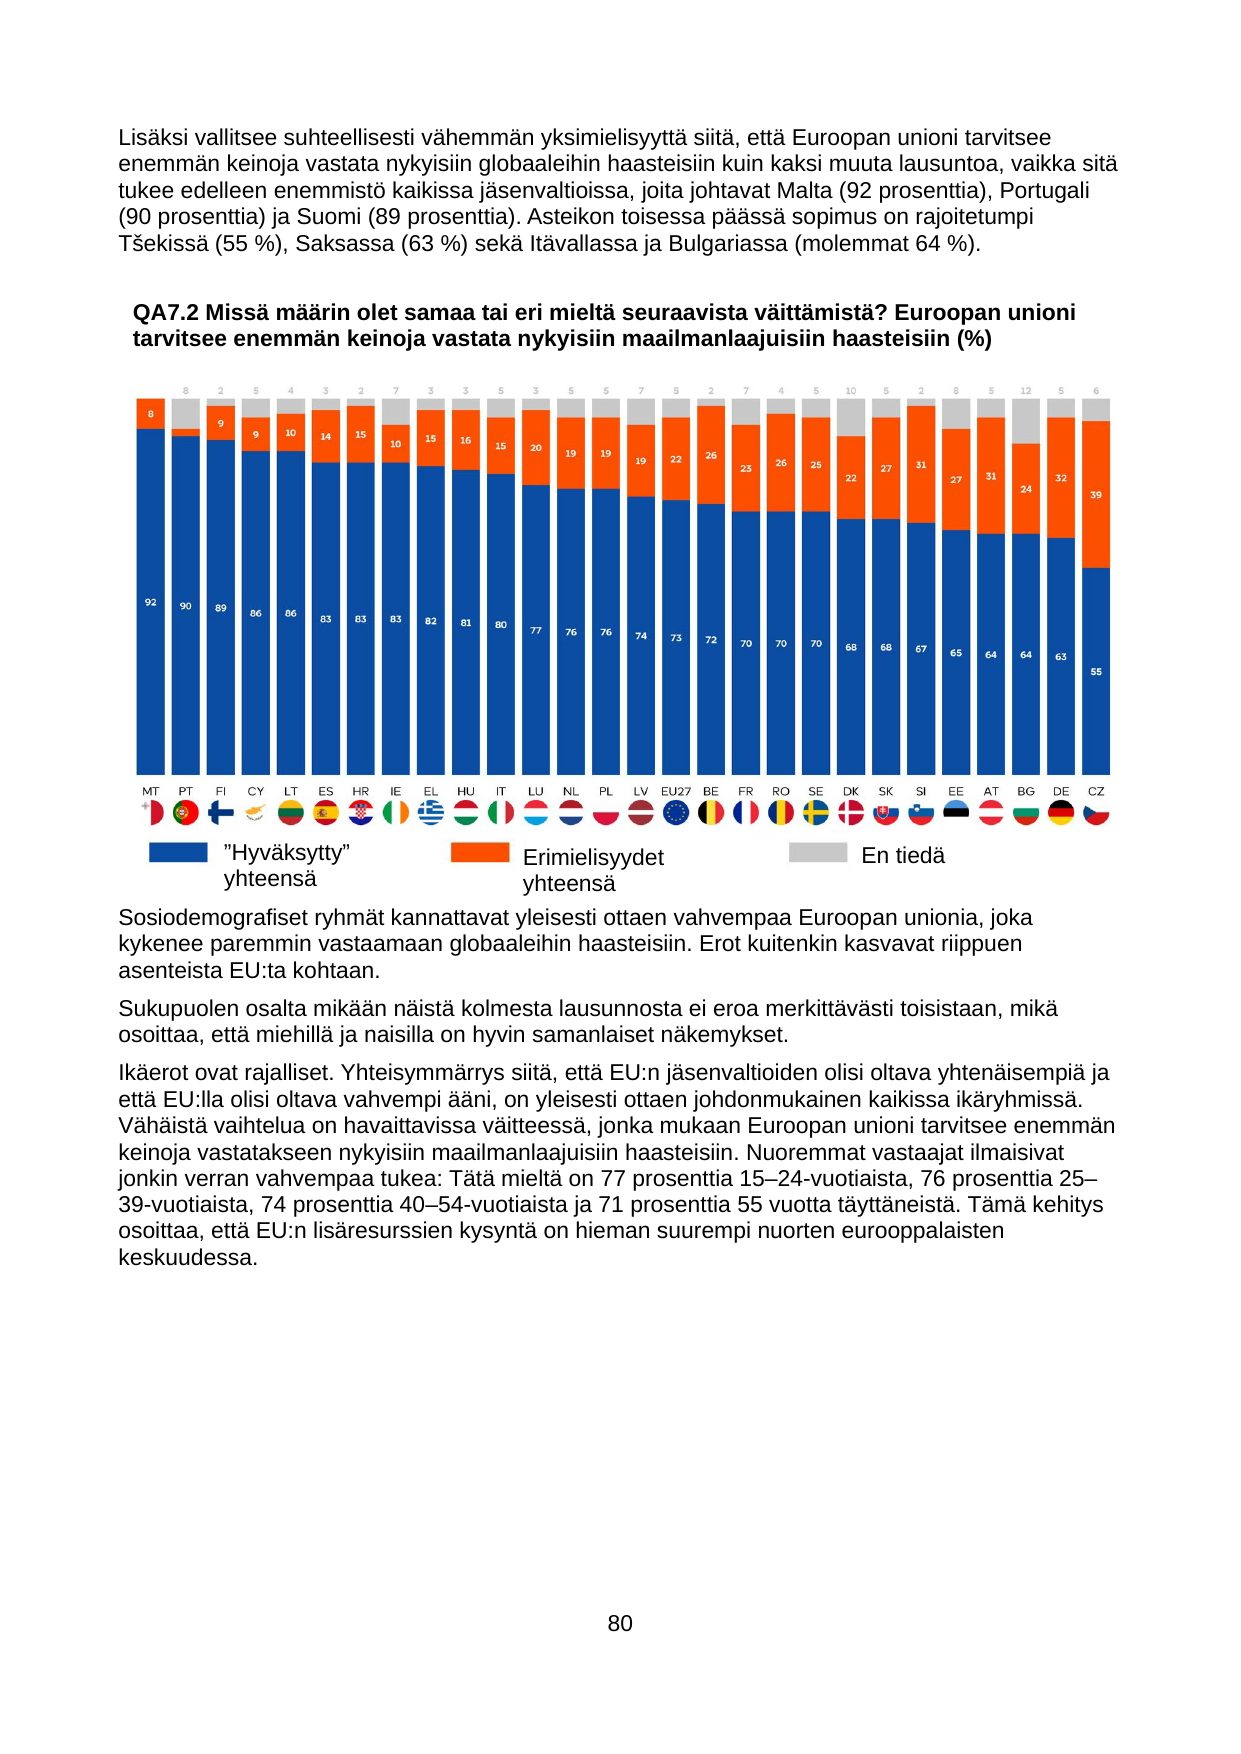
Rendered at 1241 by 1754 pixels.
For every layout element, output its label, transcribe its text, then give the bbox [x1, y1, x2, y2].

text Lisäksi vallitsee suhteellisesti vähemmän yksimielisyyttä siitä, että Euroopan unioni tarvitsee enemmän keinoja vastata nykyisiin globaaleihin haasteisiin kuin kaksi muuta lausuntoa, vaikka sitä tukee edelleen enemmistö kaikissa jäsenvaltioissa, joita johtavat Malta (92 prosenttia), Portugali (90 prosenttia) ja Suomi (89 prosenttia). Asteikon toisessa päässä sopimus on rajoitetumpi Tšekissä (55 %), Saksassa (63 %) sekä Itävallassa ja Bulgariassa (molemmat 64 %). [118, 124, 1122, 256]
picture [147, 838, 851, 868]
picture [129, 381, 1116, 828]
text Sukupuolen osalta mikään näistä kolmesta lausunnosta ei eroa merkittävästi toisistaan, mikä osoittaa, että miehillä ja naisilla on hyvin samanlaiset näkemykset. [118, 995, 1122, 1047]
picture [615, 854, 625, 868]
text Ikäerot ovat rajalliset. Yhteisymmärrys siitä, että EU:n jäsenvaltioiden olisi oltava yhtenäisempiä ja että EU:lla olisi oltava vahvempi ääni, on yleisesti ottaen johdonmukainen kaikissa ikäryhmissä. Vähäistä vaihtelua on havaittavissa väitteessä, jonka mukaan Euroopan unioni tarvitsee enemmän keinoja vastatakseen nykyisiin maailmanlaajuisiin haasteisiin. Nuoremmat vastaajat ilmaisivat jonkin verran vahvempaa tukea: Tätä mieltä on 77 prosenttia 15–24-vuotiaista, 76 prosenttia 25–39-vuotiaista, 74 prosenttia 40–54-vuotiaista ja 71 prosenttia 55 vuotta täyttäneistä. Tämä kehitys osoittaa, että EU:n lisäresurssien kysyntä on hieman suurempi nuorten eurooppalaisten keskuudessa. [118, 1059, 1122, 1270]
text Sosiodemografiset ryhmät kannattavat yleisesti ottaen vahvempaa Euroopan unionia, joka kykenee paremmin vastaamaan globaaleihin haasteisiin. Erot kuitenkin kasvavat riippuen asenteista EU:ta kohtaan. [118, 268, 1122, 983]
